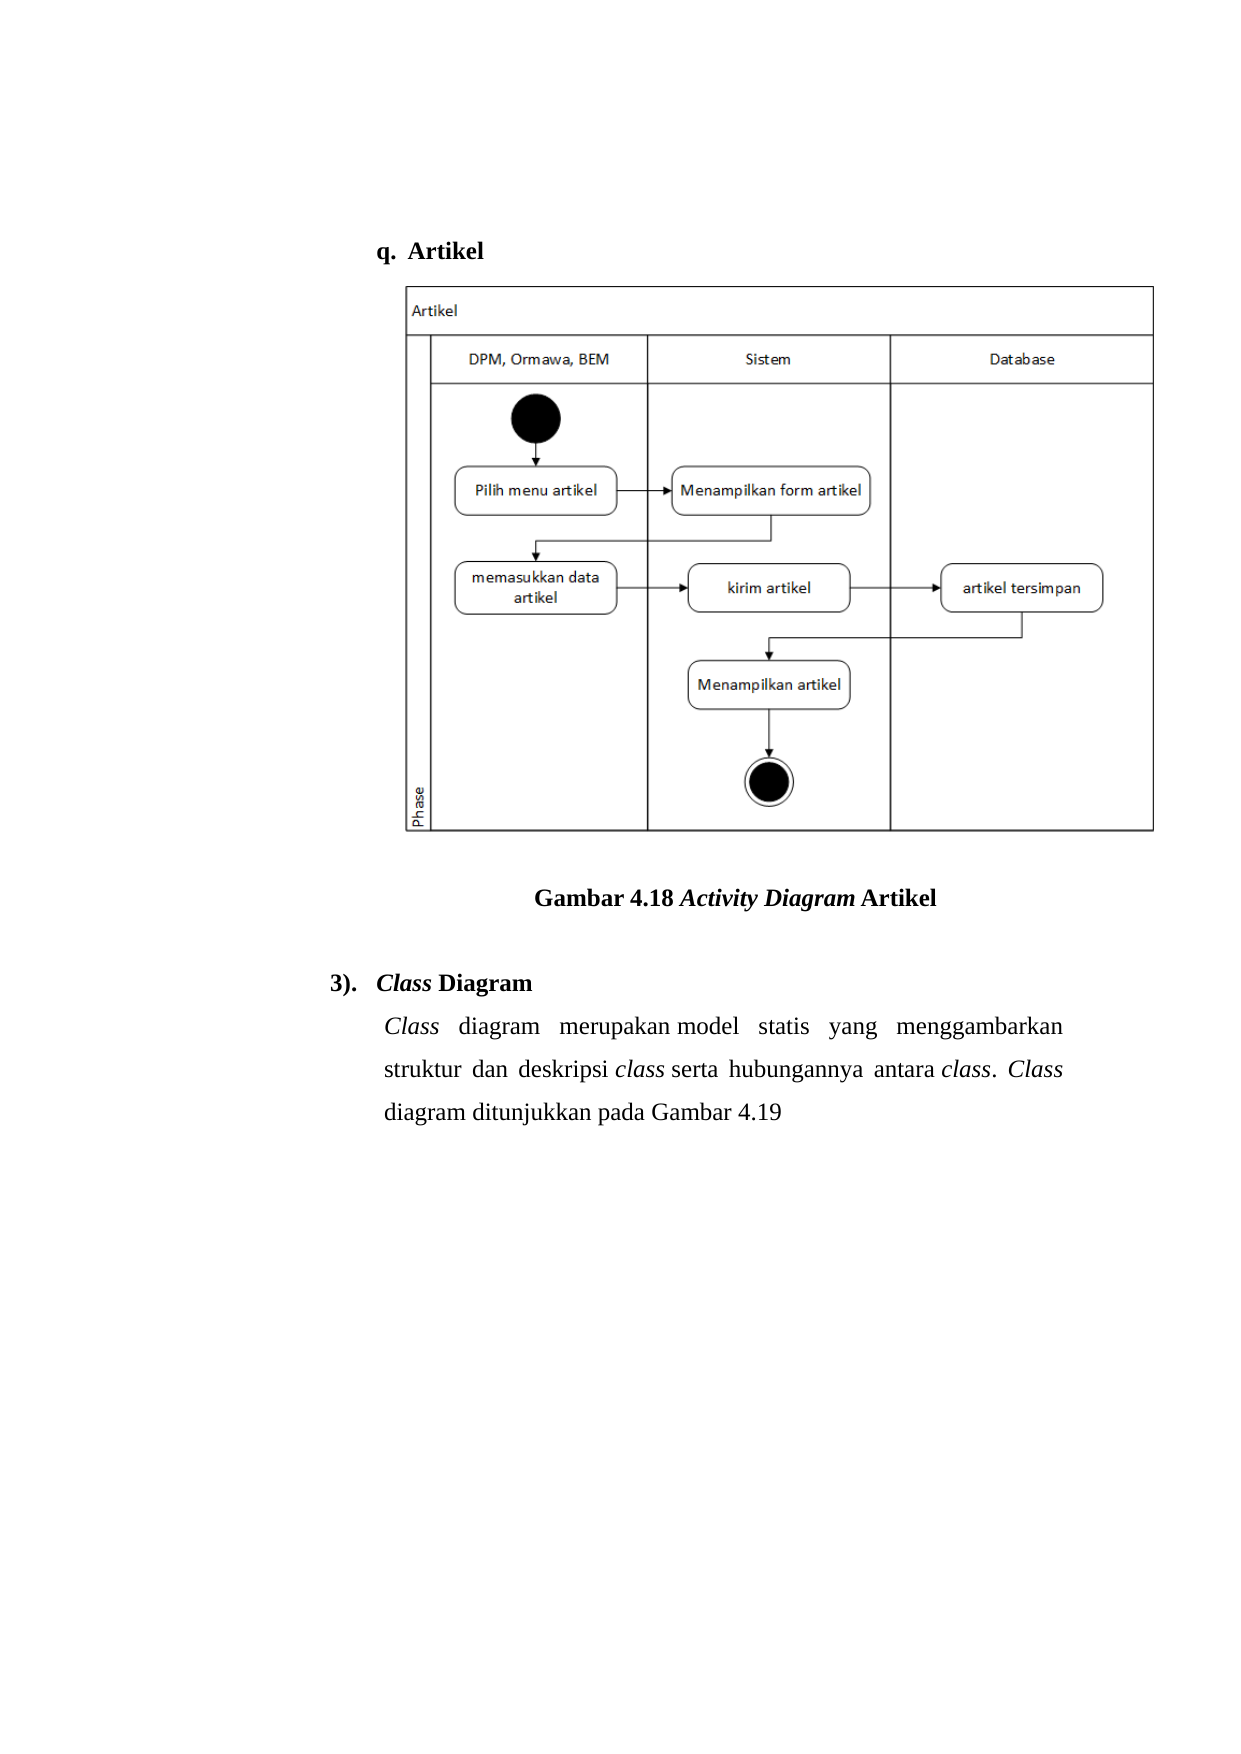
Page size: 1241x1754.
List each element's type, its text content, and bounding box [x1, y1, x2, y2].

list Class Diagram [330, 968, 1063, 996]
picture [402, 285, 1155, 837]
list Class diagram merupakan model statis yang menggambarkan struktur dan deskripsi class serta hubungannya antara class. Class diagram ditunjukkan pada Gambar 4.19 [384, 1011, 1063, 1126]
text Gambar 4.18 Activity Diagram Artikel [407, 883, 1063, 912]
table_header [236, 279, 1063, 871]
list Artikel [311, 236, 1063, 265]
